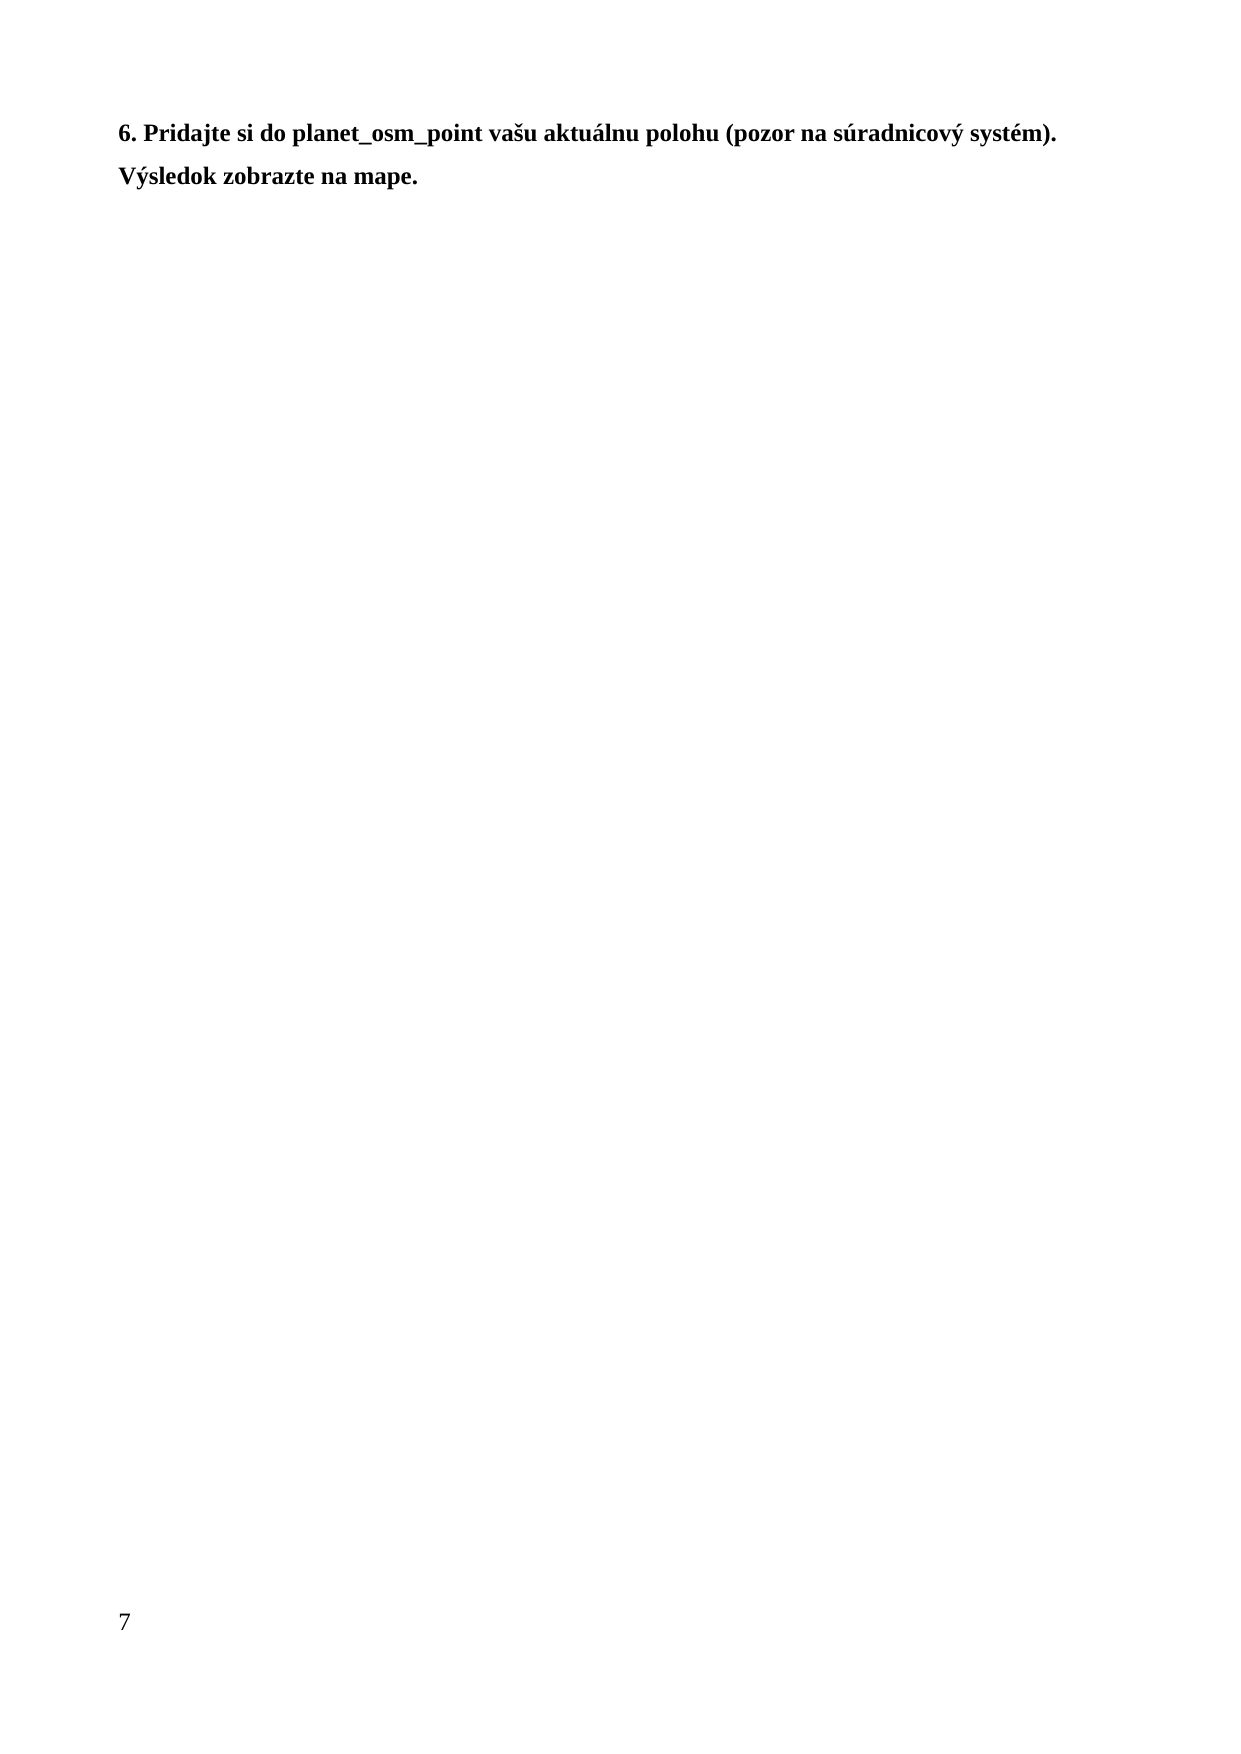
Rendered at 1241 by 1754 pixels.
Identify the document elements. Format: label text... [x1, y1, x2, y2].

text Výsledok zobrazte na mape. [118, 161, 1122, 190]
text 6. Pridajte si do planet_osm_point vašu aktuálnu polohu (pozor na súradnicový systém). [118, 118, 1122, 147]
